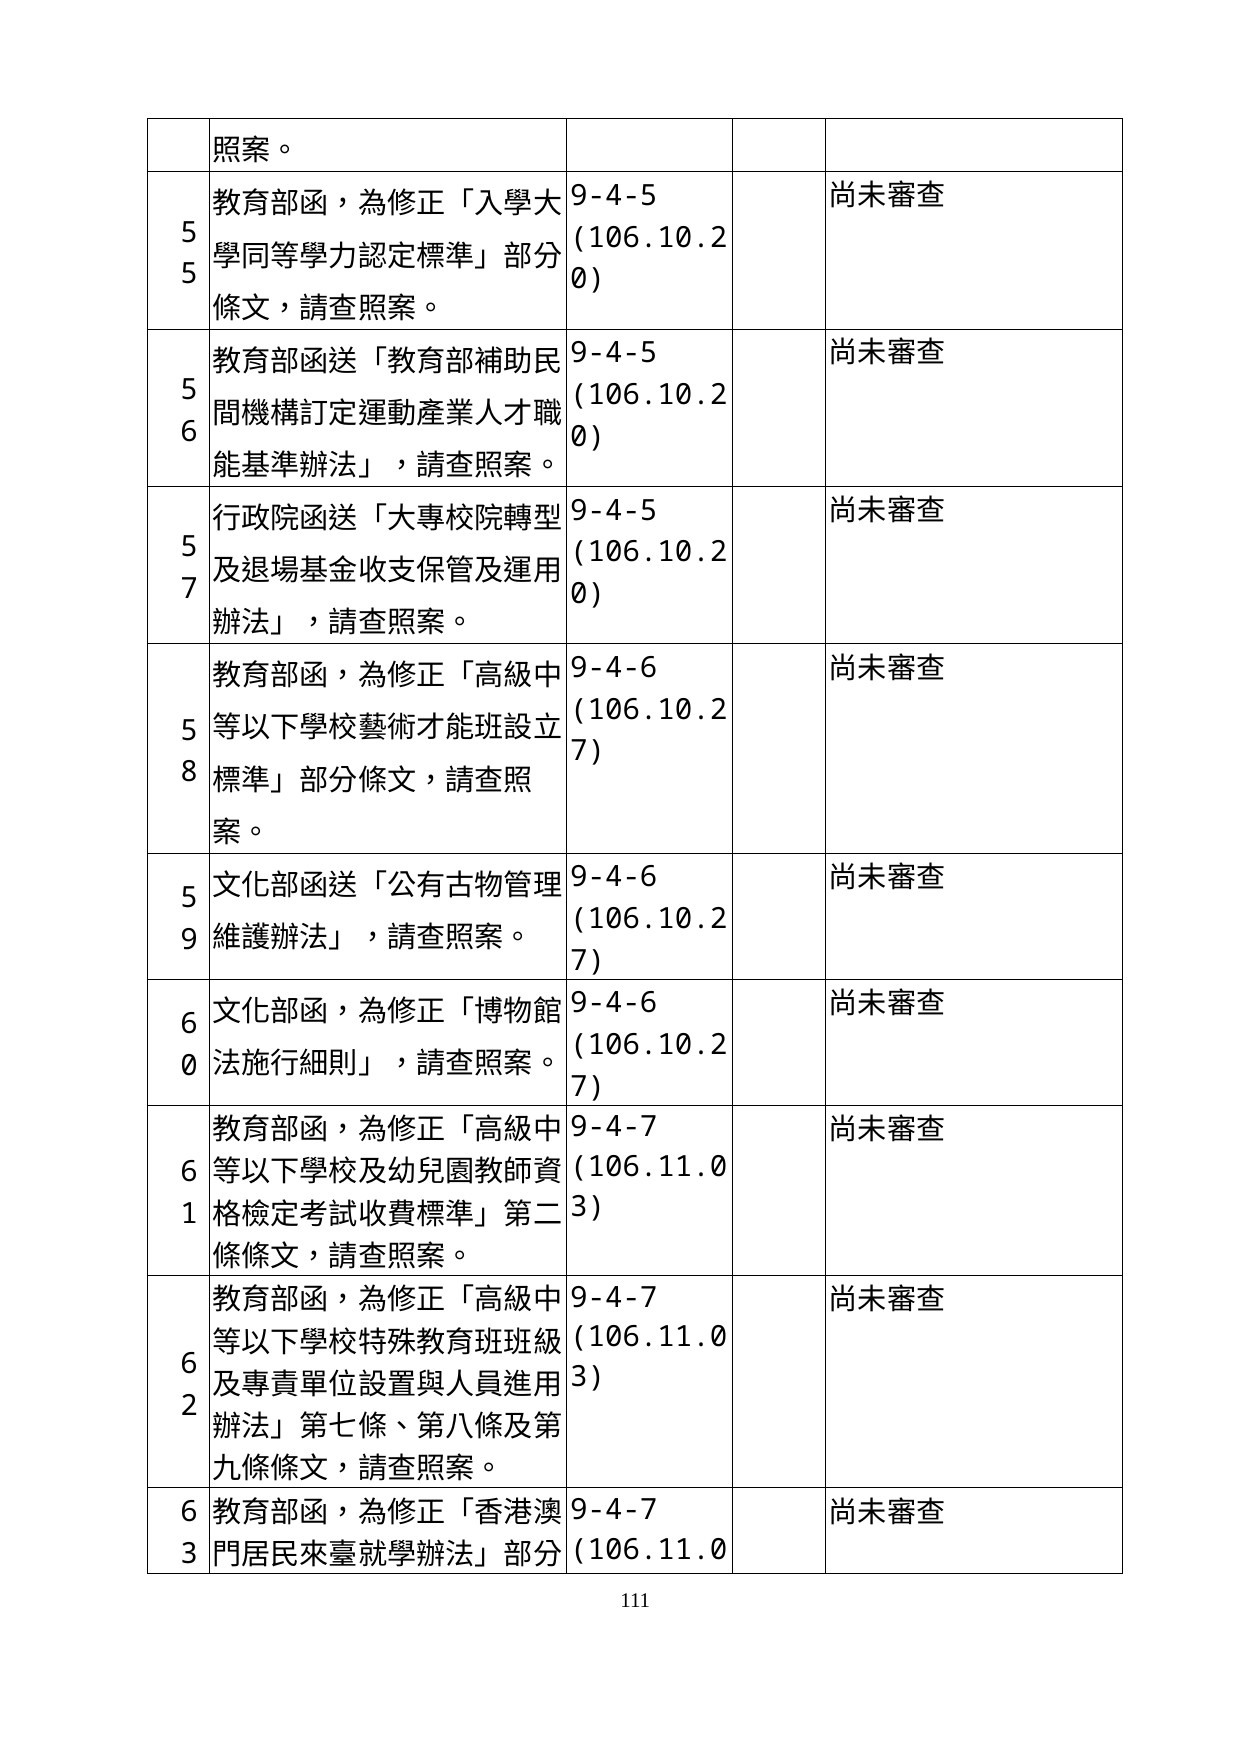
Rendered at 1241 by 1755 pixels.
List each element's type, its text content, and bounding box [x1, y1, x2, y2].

table_cell 尚未審查 [826, 980, 1122, 1104]
table_cell [148, 854, 209, 978]
table_cell [148, 644, 209, 852]
table_cell [733, 980, 825, 1104]
table_cell [733, 1488, 825, 1573]
table_cell 教育部函，為修正「入學大學同等學力認定標準」部分條文，請查照案。 [210, 172, 566, 328]
table_cell 9-4-5 (106.10.20) [567, 487, 732, 643]
table_cell 尚未審查 [826, 1276, 1122, 1487]
table_cell 照案。 [210, 119, 566, 171]
table_cell [148, 1106, 209, 1275]
table_cell 9-4-5 (106.10.20) [567, 172, 732, 328]
table_cell 9-4-7 (106.11.03) [567, 1276, 732, 1487]
table_cell 教育部函，為修正「高級中等以下學校特殊教育班班級及專責單位設置與人員進用辦法」第七條、第八條及第九條條文，請查照案。 [210, 1276, 566, 1487]
table_cell [567, 119, 732, 171]
table_cell 教育部函，為修正「高級中等以下學校及幼兒園教師資格檢定考試收費標準」第二條條文，請查照案。 [210, 1106, 566, 1275]
table_cell [733, 172, 825, 328]
table_cell 9-4-5 (106.10.20) [567, 330, 732, 486]
table_cell [733, 487, 825, 643]
table_cell 尚未審查 [826, 487, 1122, 643]
table_cell [148, 330, 209, 486]
table_cell [733, 1106, 825, 1275]
table_cell [148, 119, 209, 171]
table_cell 教育部函送「教育部補助民間機構訂定運動產業人才職能基準辦法」，請查照案。 [210, 330, 566, 486]
table_cell 尚未審查 [826, 854, 1122, 978]
table_cell [733, 644, 825, 852]
table_cell [148, 487, 209, 643]
table_cell [148, 172, 209, 328]
table_cell [733, 854, 825, 978]
table_cell 教育部函，為修正「香港澳門居民來臺就學辦法」部分 [210, 1488, 566, 1573]
table_cell 文化部函，為修正「博物館法施行細則」，請查照案。 [210, 980, 566, 1104]
table_cell 9-4-6 (106.10.27) [567, 854, 732, 978]
table_cell [148, 1276, 209, 1487]
table_cell [826, 119, 1122, 171]
table_cell 9-4-7 (106.11.0 [567, 1488, 732, 1573]
table_cell 9-4-6 (106.10.27) [567, 644, 732, 852]
table_cell 9-4-6 (106.10.27) [567, 980, 732, 1104]
table_cell [148, 980, 209, 1104]
table_cell 教育部函，為修正「高級中等以下學校藝術才能班設立標準」部分條文，請查照案。 [210, 644, 566, 852]
table_cell 尚未審查 [826, 1106, 1122, 1275]
table_cell [148, 1488, 209, 1573]
table_cell 尚未審查 [826, 172, 1122, 328]
table_cell 尚未審查 [826, 330, 1122, 486]
table_cell [733, 330, 825, 486]
table_cell 尚未審查 [826, 644, 1122, 852]
table_cell 尚未審查 [826, 1488, 1122, 1573]
table_cell [733, 119, 825, 171]
table_cell [733, 1276, 825, 1487]
table_cell 文化部函送「公有古物管理維護辦法」，請查照案。 [210, 854, 566, 978]
table_cell 行政院函送「大專校院轉型及退場基金收支保管及運用辦法」，請查照案。 [210, 487, 566, 643]
table_cell 9-4-7 (106.11.03) [567, 1106, 732, 1275]
